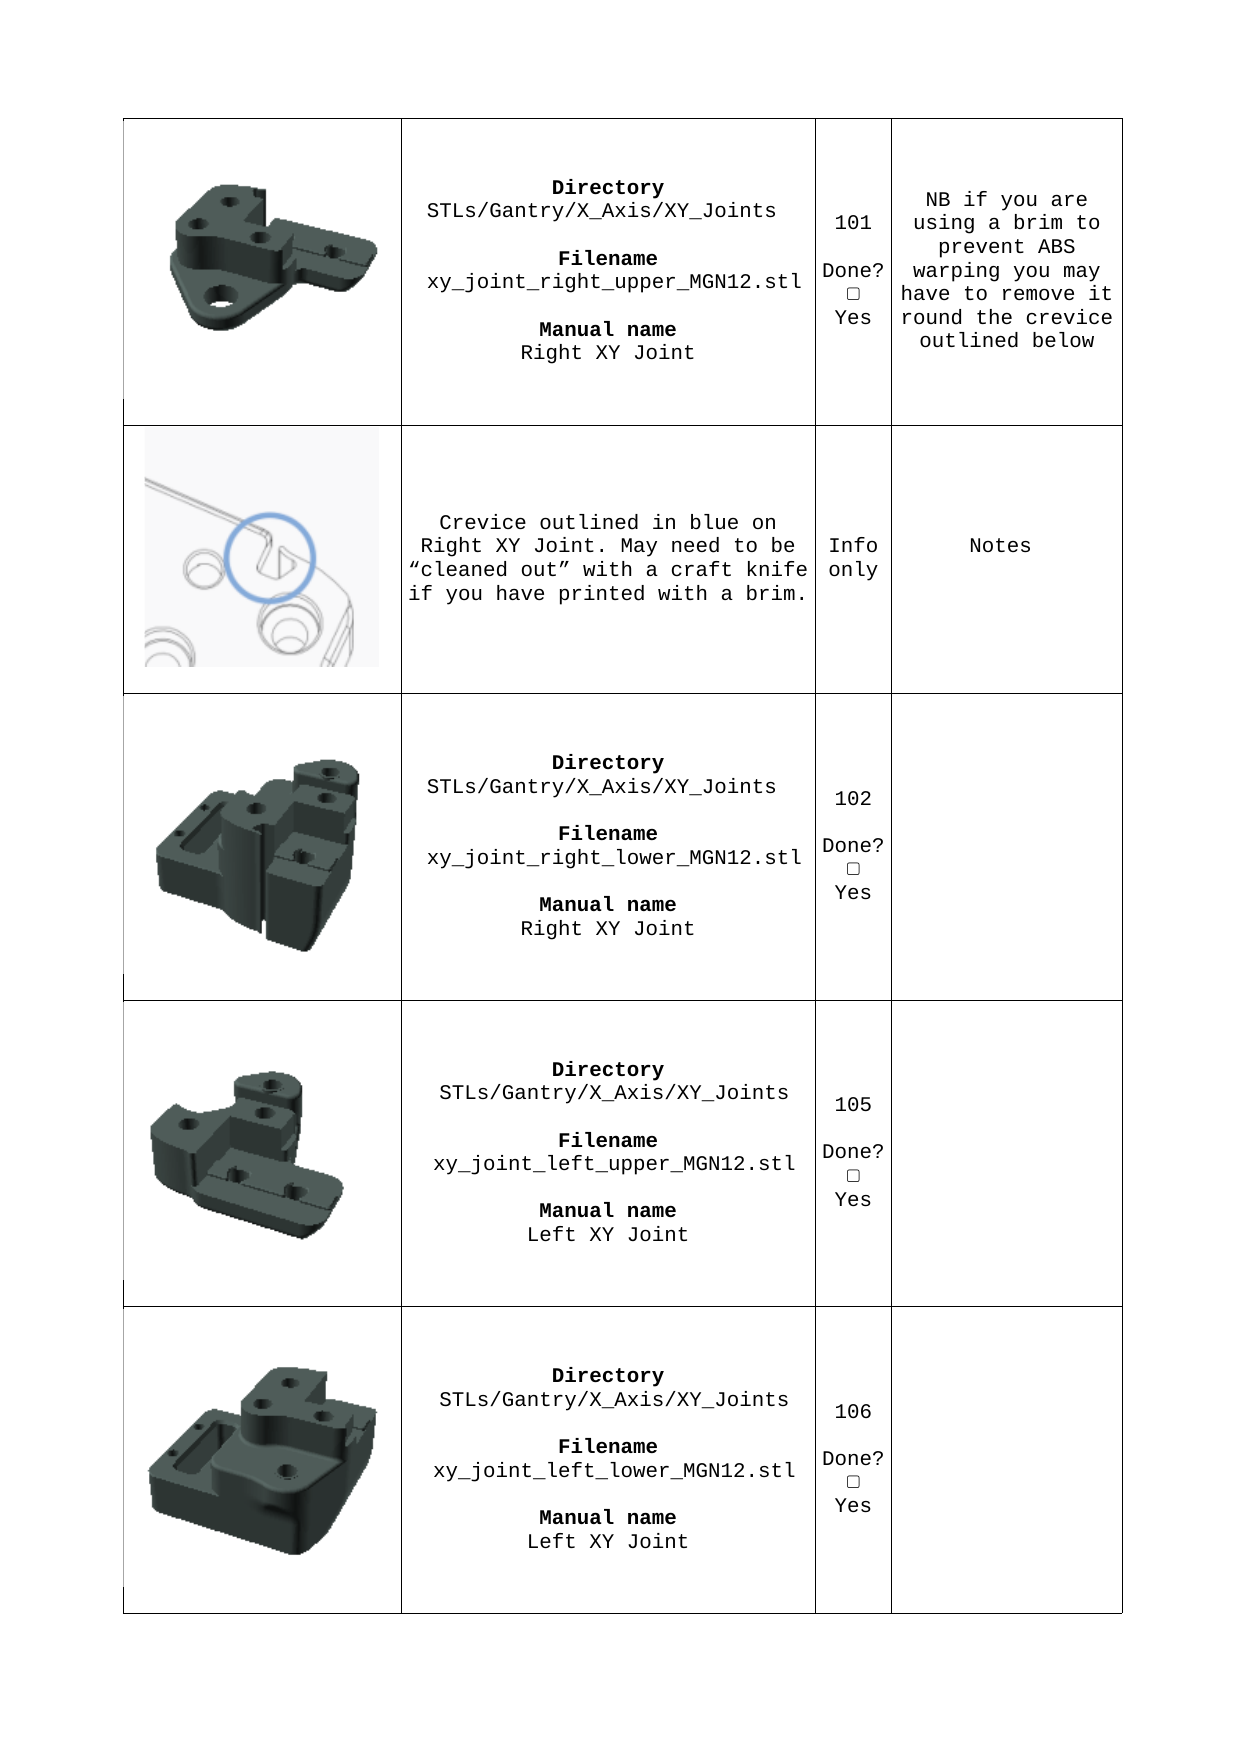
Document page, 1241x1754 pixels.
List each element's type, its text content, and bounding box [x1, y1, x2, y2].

table_cell Directory STLs/Gantry/X_Axis/XY_Joints Filename xy_joint_left_upper_MGN12.stl Manual name Left XY Joint [402, 1001, 815, 1306]
table_cell NB if you are using a brim to prevent ABS warping you may have to remove it round the crevice outlined below [892, 119, 1122, 425]
table_cell [124, 1587, 401, 1613]
table_cell [124, 399, 401, 425]
table_cell 102 Done? ▢ Yes [816, 694, 891, 1000]
table_cell [892, 694, 1122, 1000]
picture [123, 696, 401, 974]
table_cell Notes [892, 426, 1122, 693]
picture [144, 427, 379, 667]
table_cell Directory STLs/Gantry/X_Axis/XY_Joints Filename xy_joint_left_lower_MGN12.stl Manual name Left XY Joint [402, 1307, 815, 1613]
table_cell Crevice outlined in blue on Right XY Joint. May need to be “cleaned out” with a craft knife if you have printed with a brim. [402, 426, 815, 693]
table_cell Info only [816, 426, 891, 693]
table_cell [892, 1001, 1122, 1306]
table_cell [124, 1280, 401, 1306]
table_cell [124, 974, 401, 1000]
table_cell Directory STLs/Gantry/X_Axis/XY_Joints Filename xy_joint_right_lower_MGN12.stl Manual name Right XY Joint [402, 694, 815, 1000]
picture [123, 1002, 401, 1280]
picture [123, 121, 401, 399]
table_cell 106 Done? ▢ Yes [816, 1307, 891, 1613]
table_cell 101 Done? ▢ Yes [816, 119, 891, 425]
picture [123, 1309, 401, 1587]
table_cell [124, 426, 401, 693]
table_cell [892, 1307, 1122, 1613]
table_cell Directory STLs/Gantry/X_Axis/XY_Joints Filename xy_joint_right_upper_MGN12.stl Manual name Right XY Joint [402, 119, 815, 425]
table_cell 105 Done? ▢ Yes [816, 1001, 891, 1306]
